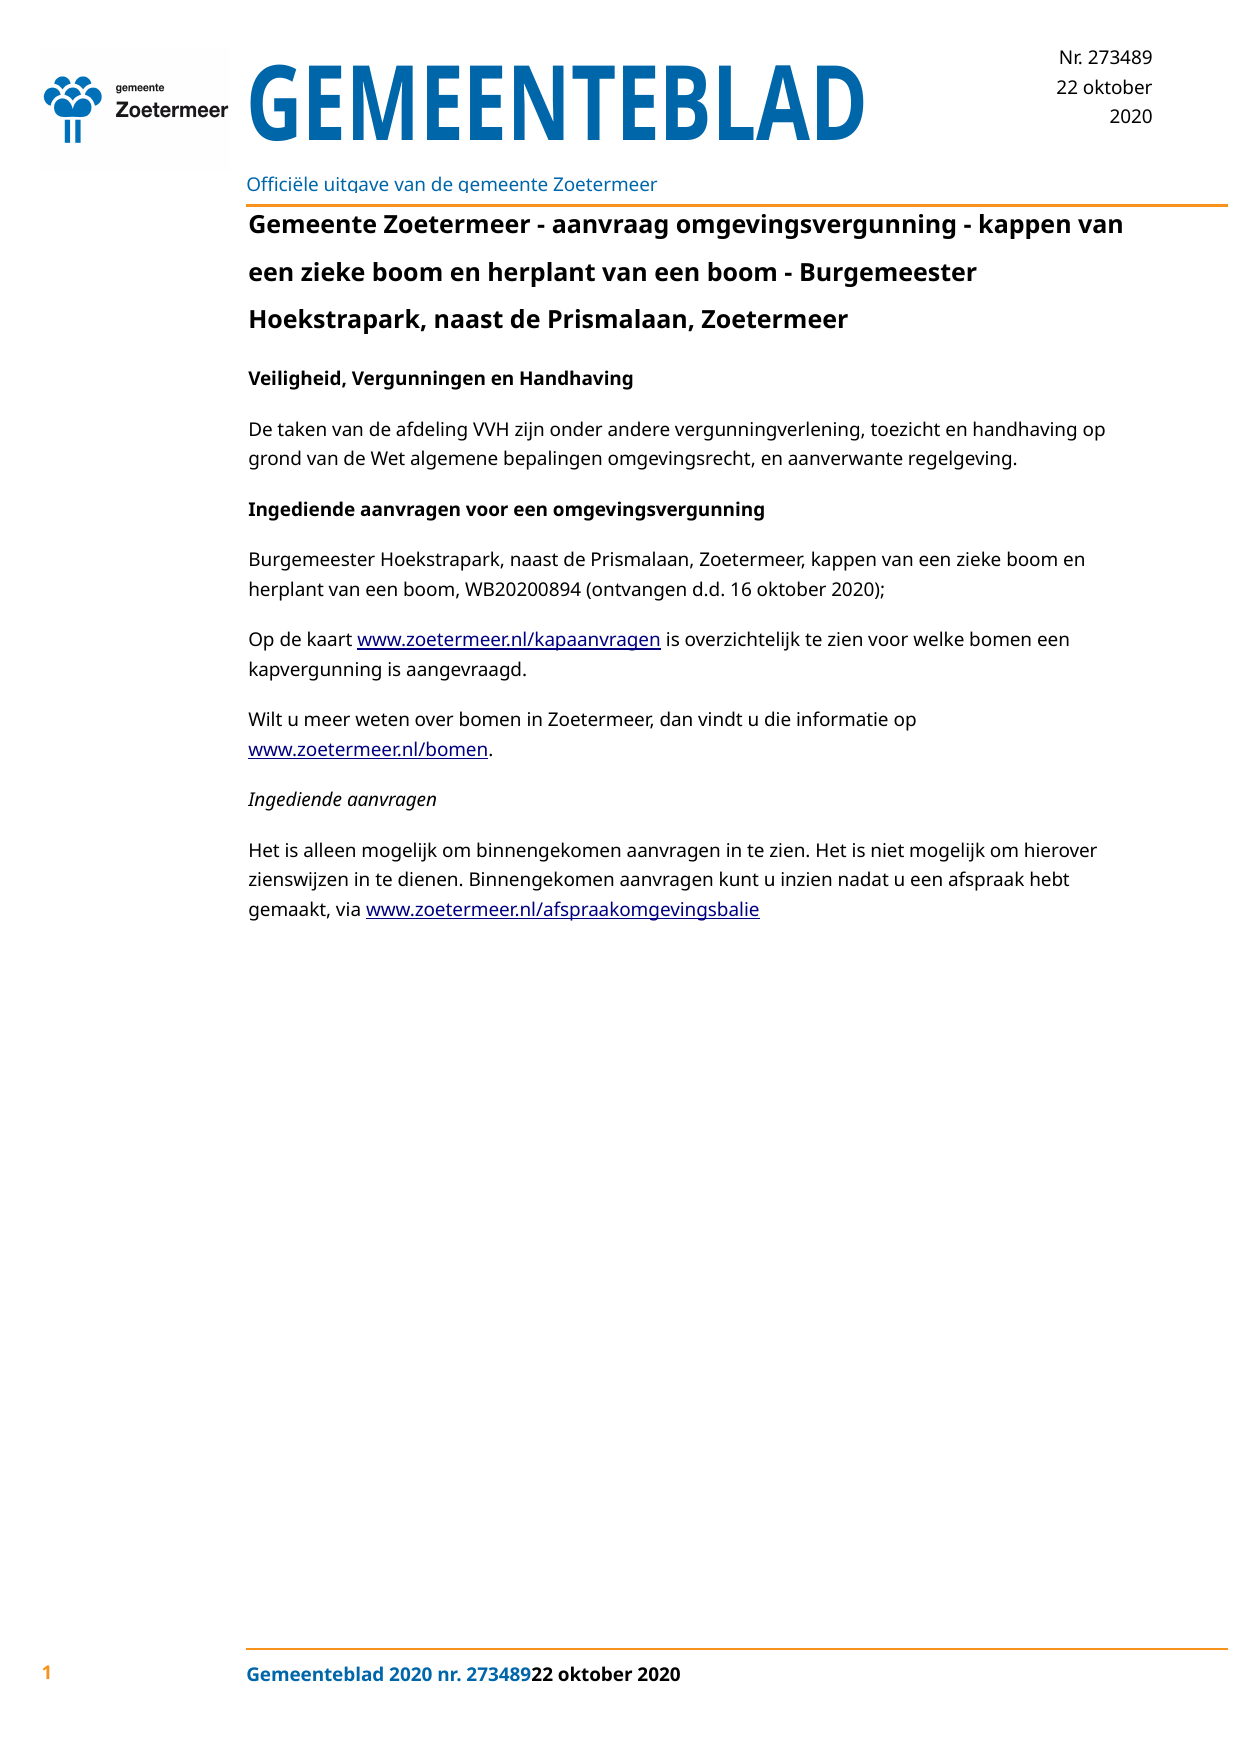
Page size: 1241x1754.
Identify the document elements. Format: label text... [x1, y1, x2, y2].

text Het is alleen mogelijk om binnengekomen aanvragen in te zien. Het is niet mogelijk om hierover zienswijzen in te dienen. Binnengekomen aanvragen kunt u inzien nadat u een afspraak hebt gemaakt, via www.zoetermeer.nl/afspraakomgevingsbalie [248, 837, 1152, 922]
text Ingediende aanvragen voor een omgevingsvergunning [248, 496, 1152, 522]
text De taken van de afdeling VVH zijn onder andere vergunningverlening, toezicht en handhaving op grond van de Wet algemene bepalingen omgevingsrecht, en aanverwante regelgeving. [248, 416, 1152, 471]
picture [41, 47, 231, 172]
text Veiligheid, Vergunningen en Handhaving [248, 366, 1152, 391]
text Ingediende aanvragen [248, 786, 1152, 812]
text Op de kaart www.zoetermeer.nl/kapaanvragen is overzichtelijk te zien voor welke bomen een kapvergunning is aangevraagd. [248, 626, 1152, 682]
text Gemeente Zoetermeer - aanvraag omgevingsvergunning - kappen van een zieke boom en herplant van een boom - Burgemeester Hoekstrapark, naast de Prismalaan, Zoetermeer [248, 207, 1152, 336]
text Wilt u meer weten over bomen in Zoetermeer, dan vindt u die informatie op www.zoetermeer.nl/bomen. [248, 706, 1152, 762]
text Burgemeester Hoekstrapark, naast de Prismalaan, Zoetermeer, kappen van een zieke boom en herplant van een boom, WB20200894 (ontvangen d.d. 16 oktober 2020); [248, 546, 1152, 602]
